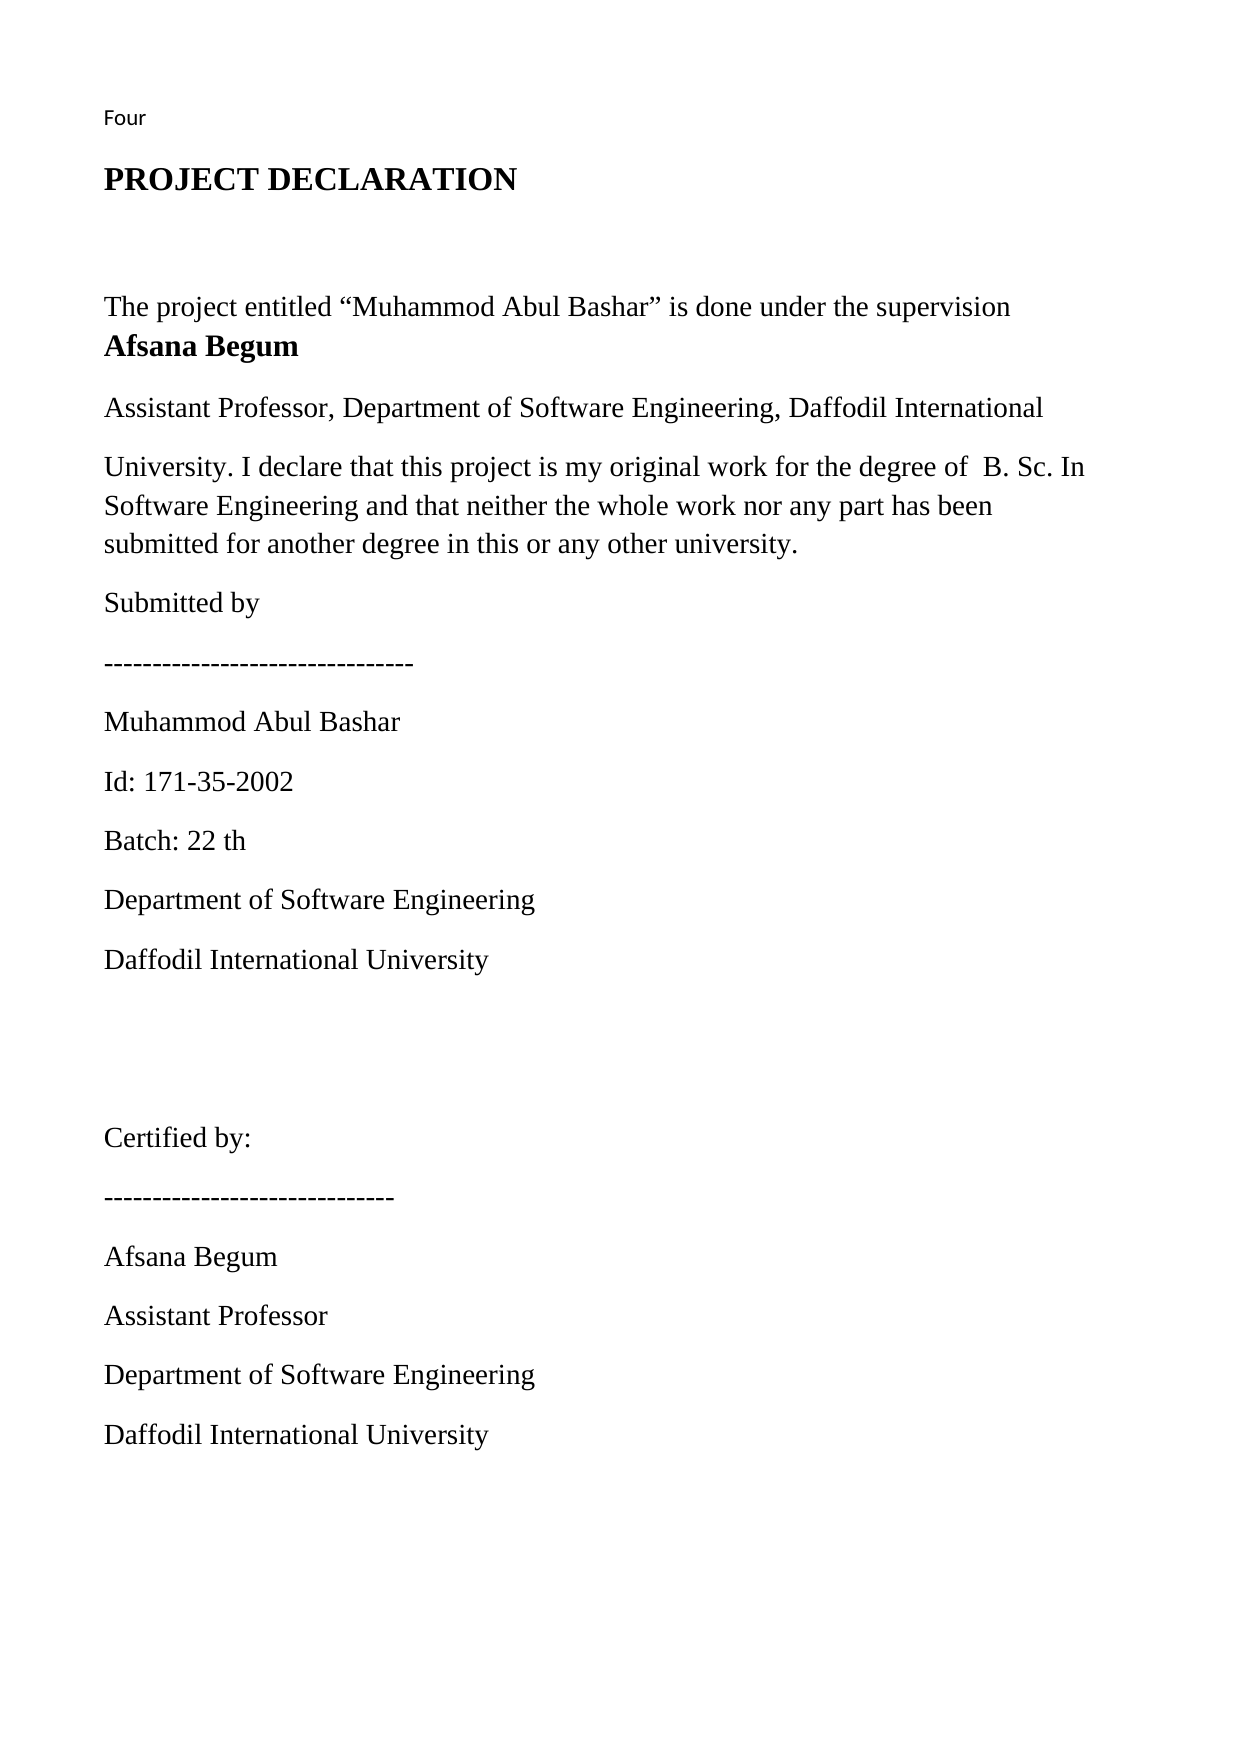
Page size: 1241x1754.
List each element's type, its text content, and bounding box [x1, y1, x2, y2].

text Muhammod Abul Bashar [103, 704, 1090, 738]
text Id: 171-35-2002 [103, 764, 1090, 797]
text Daffodil International University [103, 1417, 1090, 1450]
text University. I declare that this project is my original work for the degree of B. Sc. In Software Engineering and that neither the whole work nor any part has been submitted for another degree in this or any other university. [103, 449, 1090, 560]
text Department of Software Engineering [103, 1357, 1090, 1391]
text PROJECT DECLARATION [103, 159, 1090, 197]
text Assistant Professor, Department of Software Engineering, Daffodil International [103, 390, 1090, 423]
text Department of Software Engineering [103, 882, 1090, 916]
text -------------------------------- [103, 645, 1090, 678]
text Afsana Begum [103, 1239, 1090, 1272]
text Assistant Professor [103, 1298, 1090, 1332]
text The project entitled “Muhammod Abul Bashar” is done under the supervision Afsana Begum [103, 289, 1090, 364]
text Submitted by [103, 586, 1090, 619]
text Daffodil International University [103, 942, 1090, 975]
text Batch: 22 th [103, 823, 1090, 857]
text Certified by: [103, 1120, 1090, 1153]
text ------------------------------ [103, 1179, 1090, 1213]
